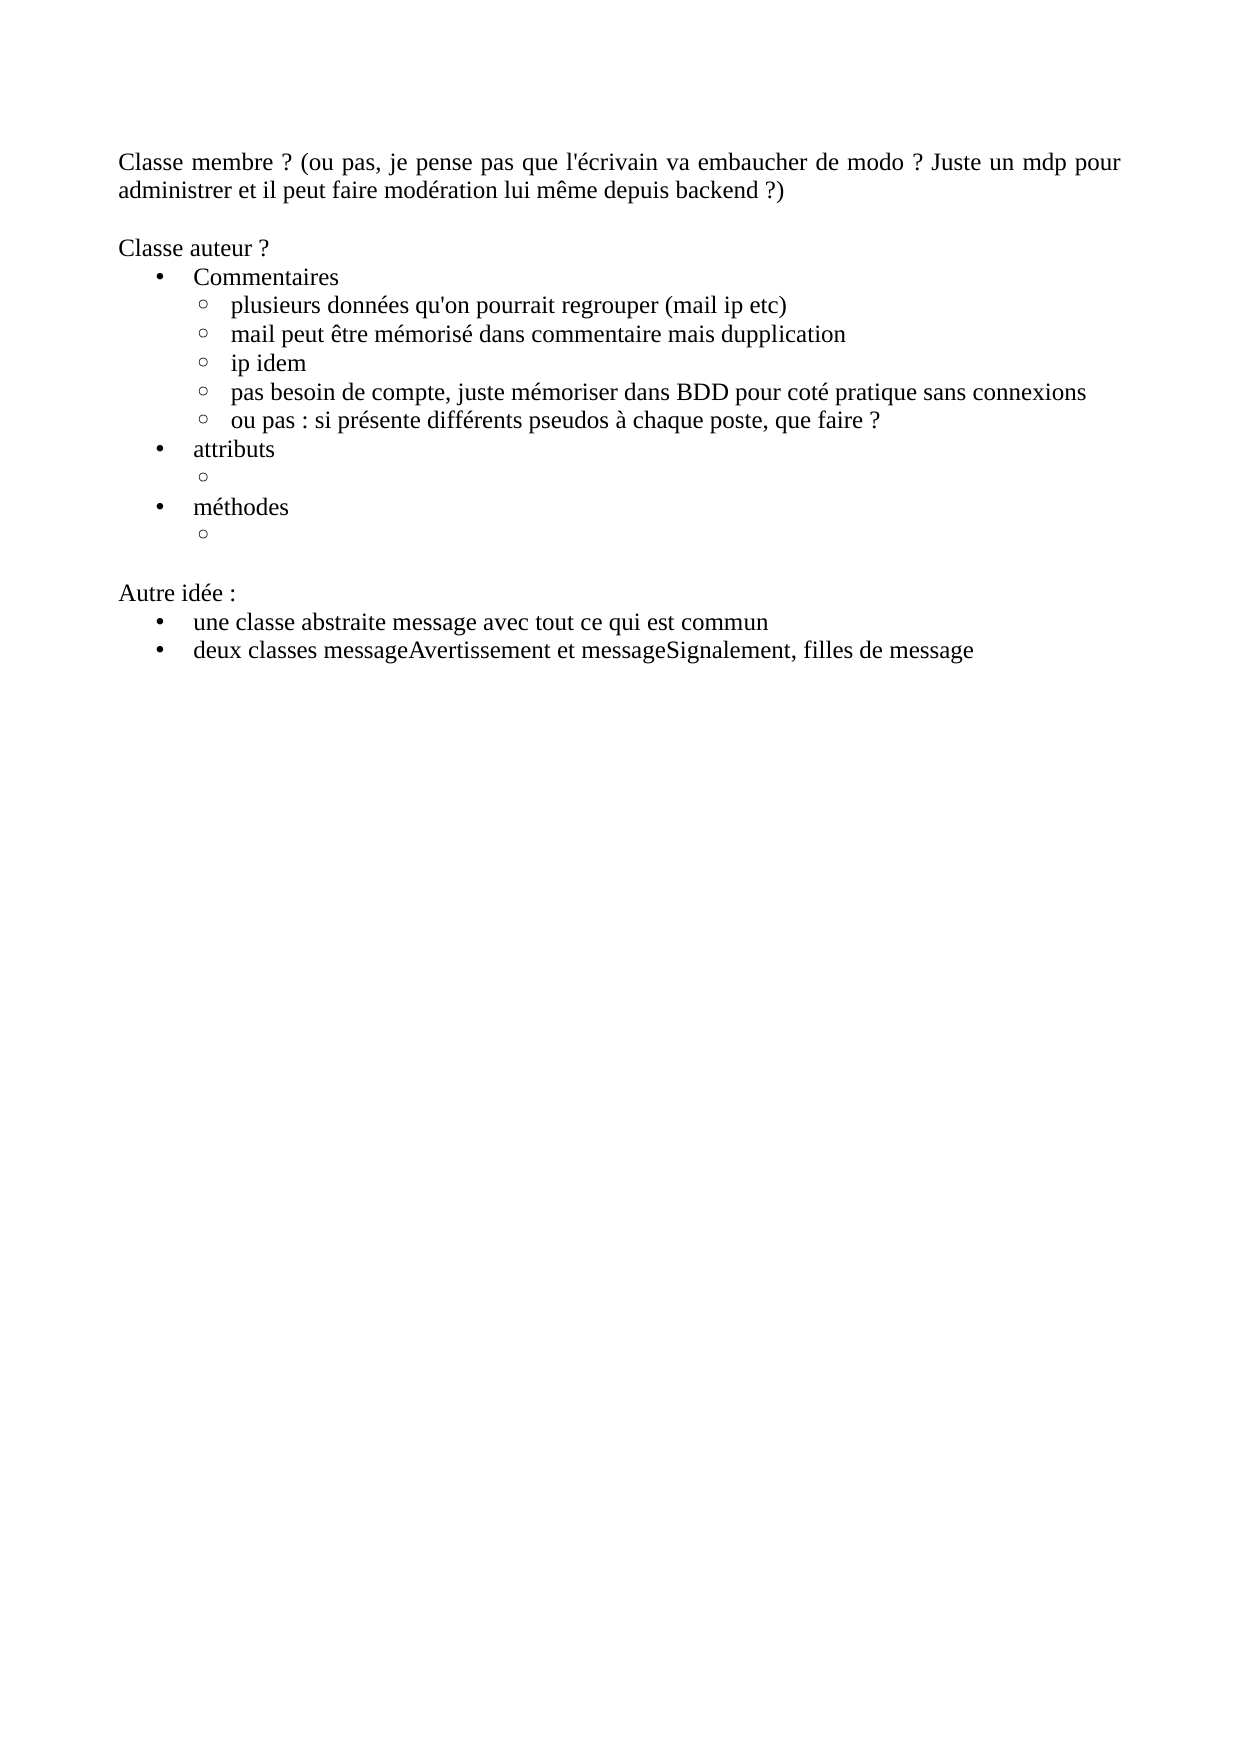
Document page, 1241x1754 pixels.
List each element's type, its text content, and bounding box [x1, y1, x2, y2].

list attributs [156, 434, 1122, 463]
list ip idem [193, 348, 1122, 377]
text Autre idée : [118, 578, 1122, 607]
list plusieurs données qu'on pourrait regrouper (mail ip etc) [193, 291, 1122, 319]
text Classe auteur ? [118, 233, 1122, 262]
list une classe abstraite message avec tout ce qui est commun [156, 607, 1122, 636]
list deux classes messageAvertissement et messageSignalement, filles de message [156, 636, 1122, 664]
list ou pas : si présente différents pseudos à chaque poste, que faire ? [193, 406, 1122, 434]
list mail peut être mémorisé dans commentaire mais dupplication [193, 319, 1122, 348]
list Commentaires [156, 262, 1122, 291]
text Classe membre ? (ou pas, je pense pas que l'écrivain va embaucher de modo ? Juste un mdp pour administrer et il peut faire modération lui même depuis backend ?) [118, 147, 1122, 204]
list méthodes [156, 492, 1122, 521]
list pas besoin de compte, juste mémoriser dans BDD pour coté pratique sans connexions [193, 377, 1122, 406]
